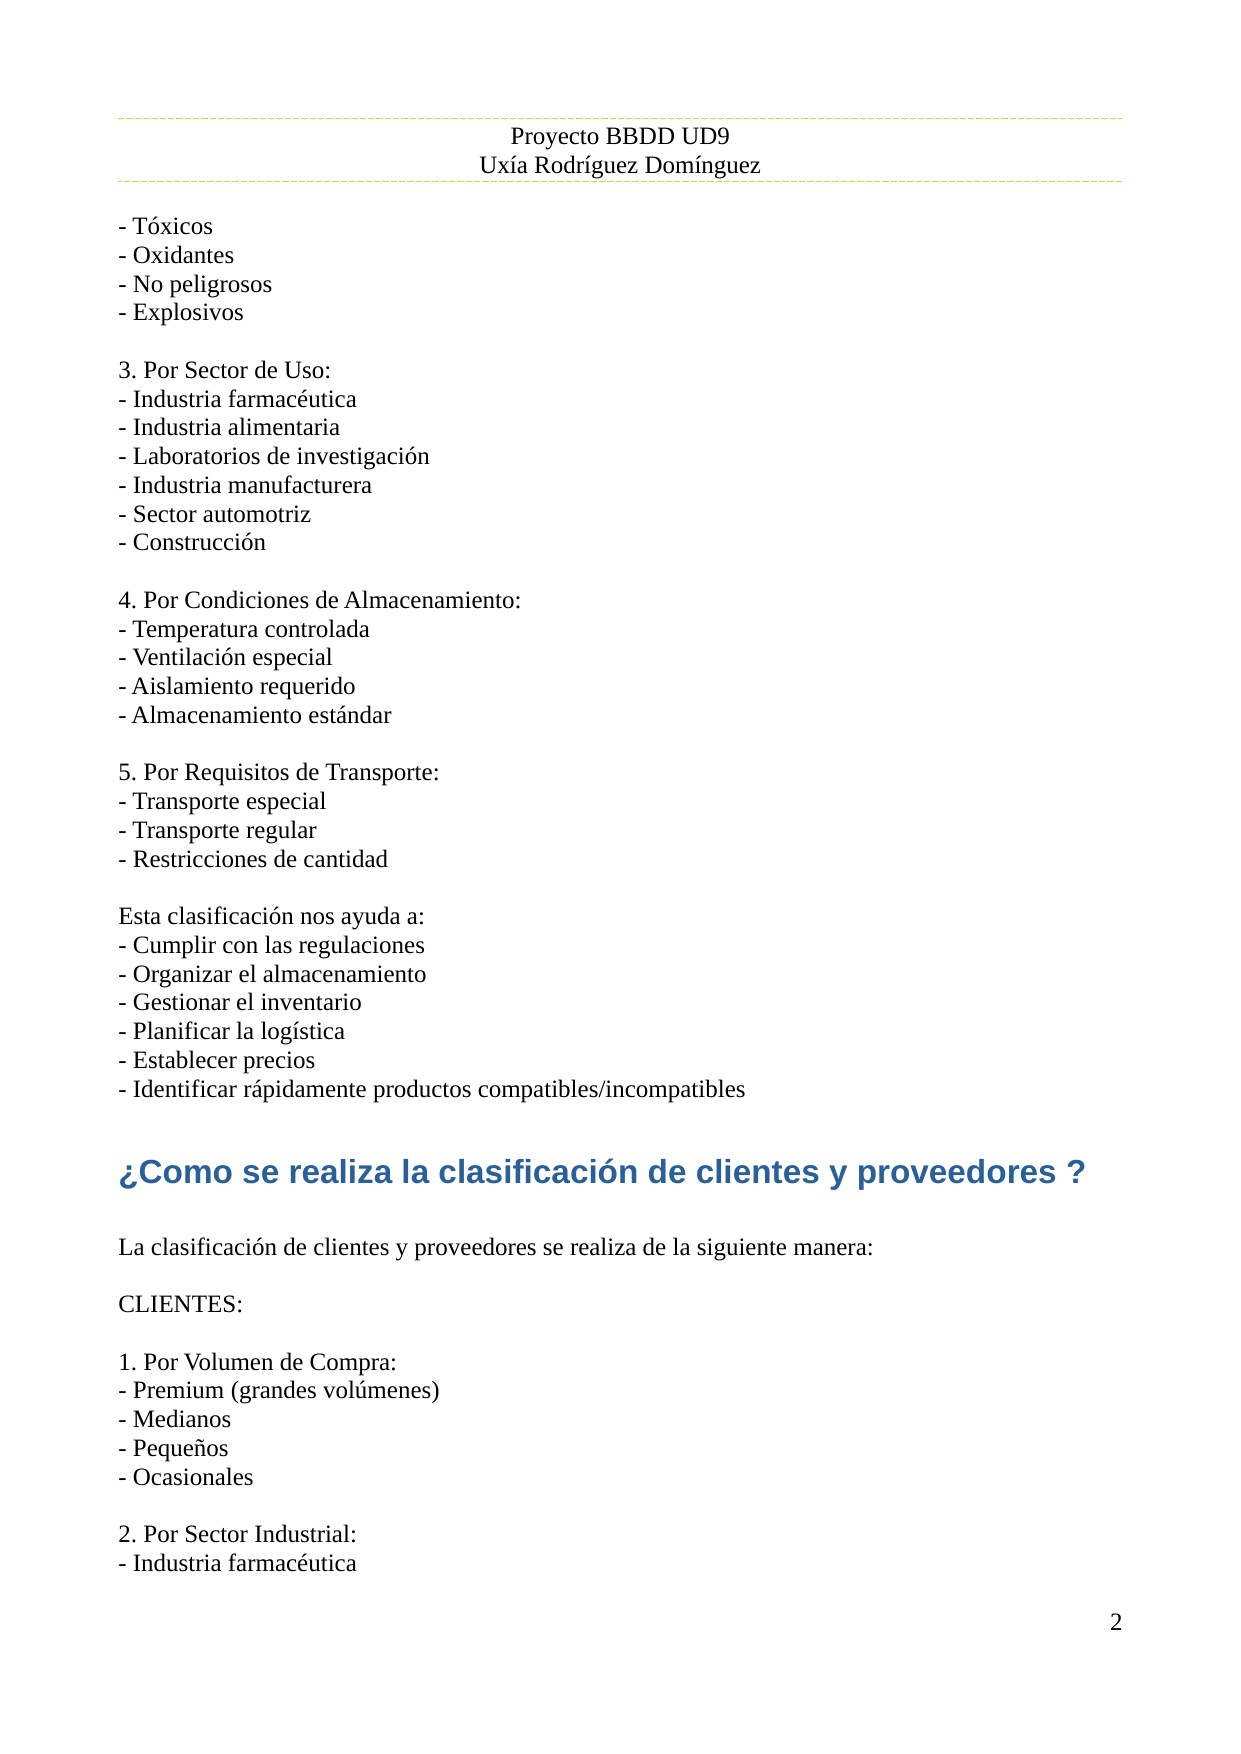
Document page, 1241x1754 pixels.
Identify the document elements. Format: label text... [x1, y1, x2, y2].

text - Tóxicos - Oxidantes - No peligrosos - Explosivos 3. Por Sector de Uso: - Industria farmacéutica - Industria alimentaria - Laboratorios de investigación - Industria manufacturera - Sector automotriz - Construcción 4. Por Condiciones de Almacenamiento: - Temperatura controlada - Ventilación especial - Aislamiento requerido - Almacenamiento estándar 5. Por Requisitos de Transporte: - Transporte especial - Transporte regular - Restricciones de cantidad Esta clasificación nos ayuda a: - Cumplir con las regulaciones - Organizar el almacenamiento - Gestionar el inventario - Planificar la logística - Establecer precios - Identificar rápidamente productos compatibles/incompatibles [118, 211, 1122, 1102]
subtitle ¿Como se realiza la clasificación de clientes y proveedores ? [118, 1152, 1122, 1190]
text La clasificación de clientes y proveedores se realiza de la siguiente manera: CLIENTES: 1. Por Volumen de Compra: - Premium (grandes volúmenes) - Medianos - Pequeños - Ocasionales 2. Por Sector Industrial: - Industria farmacéutica [118, 1232, 1122, 1577]
